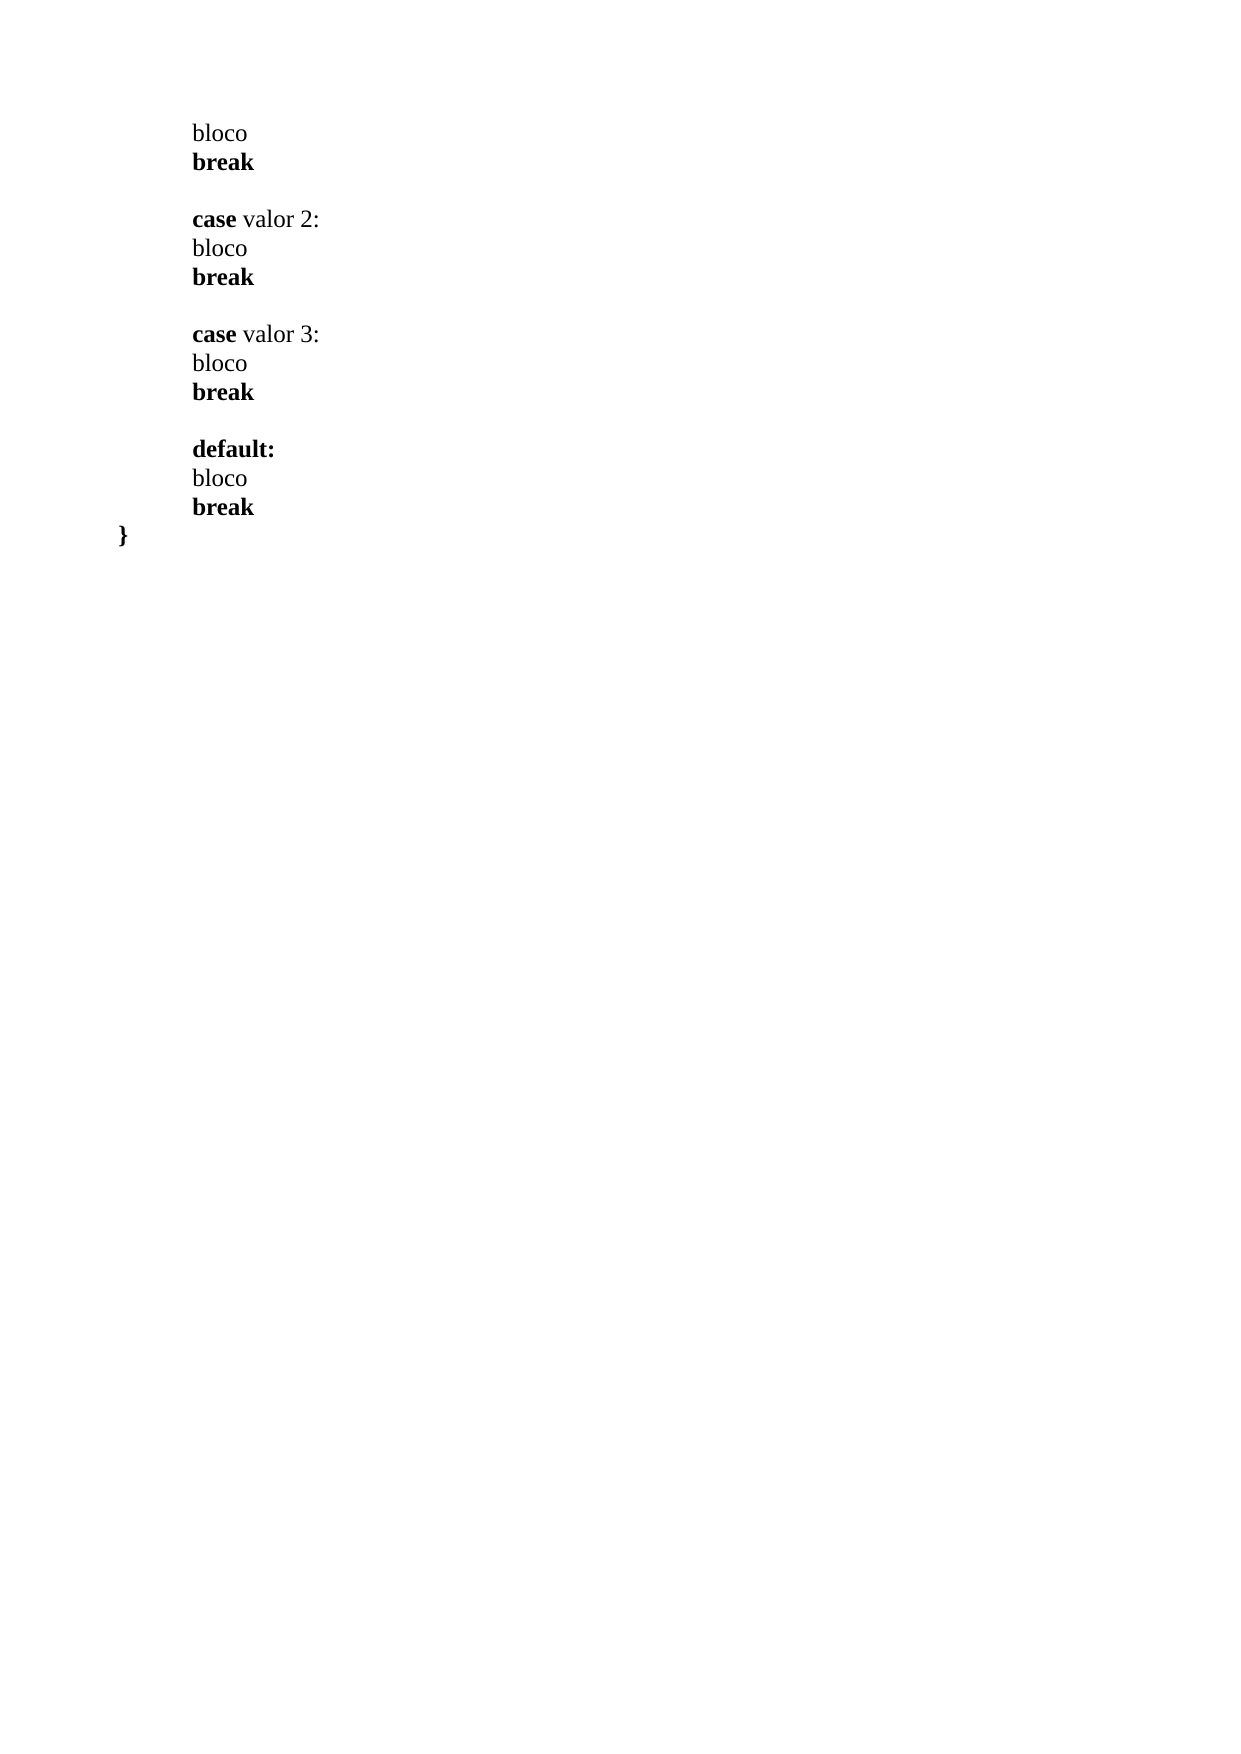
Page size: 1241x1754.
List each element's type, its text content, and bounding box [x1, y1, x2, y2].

text bloco [118, 233, 1122, 262]
text break [118, 262, 1122, 291]
text break [118, 492, 1122, 521]
text break [118, 377, 1122, 406]
text default: [118, 434, 1122, 463]
text case valor 2: [118, 204, 1122, 233]
text break [118, 147, 1122, 176]
text case valor 3: [118, 319, 1122, 348]
text } [118, 521, 1122, 549]
text bloco [118, 118, 1122, 147]
text bloco [118, 348, 1122, 377]
text bloco [118, 463, 1122, 492]
